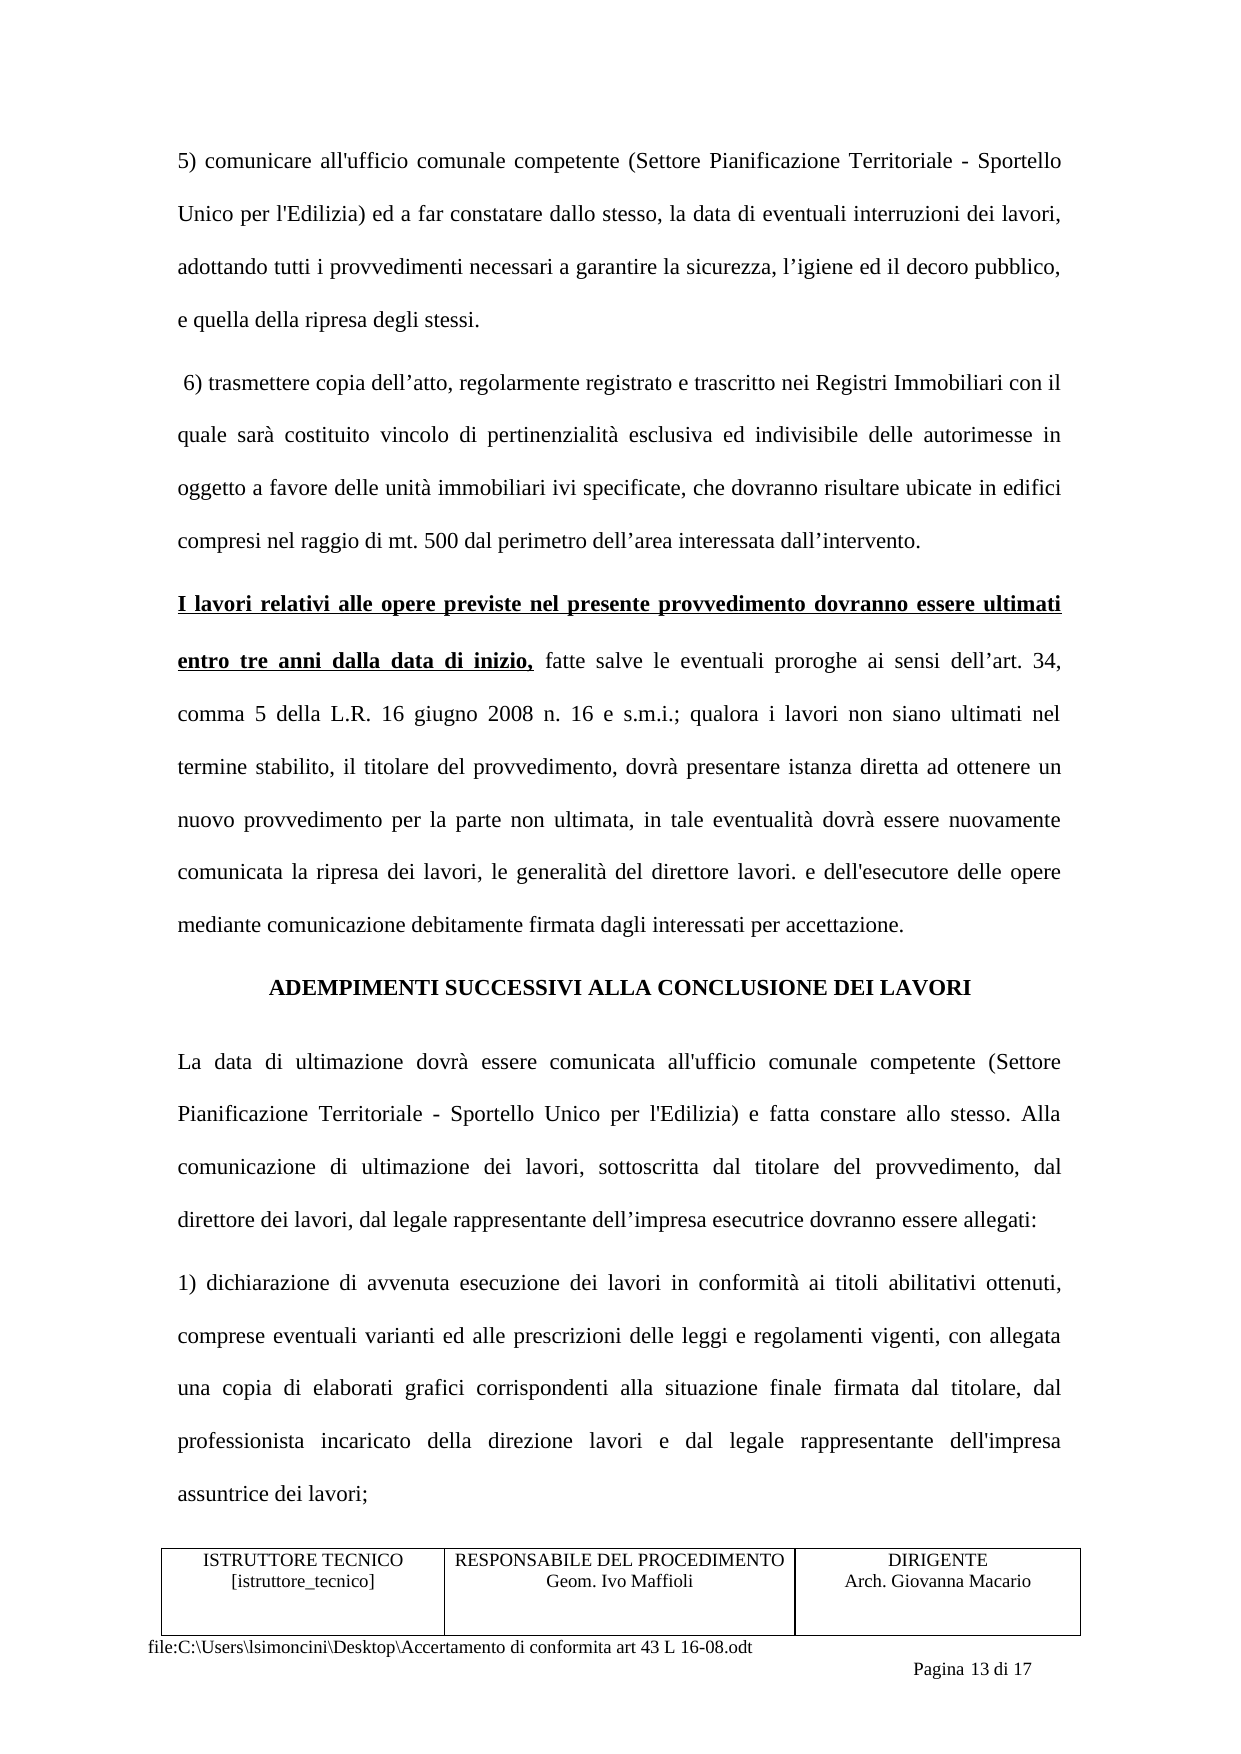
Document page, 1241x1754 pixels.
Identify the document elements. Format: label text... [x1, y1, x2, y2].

text La data di ultimazione dovrà essere comunicata all'ufficio comunale competente (Settore Pianificazione Territoriale - Sportello Unico per l'Edilizia) e fatta constare allo stesso. Alla comunicazione di ultimazione dei lavori, sottoscritta dal titolare del provvedimento, dal direttore dei lavori, dal legale rappresentante dell’impresa esecutrice dovranno essere allegati: [177, 1048, 1063, 1232]
text 6) trasmettere copia dell’atto, regolarmente registrato e trascritto nei Registri Immobiliari con il quale sarà costituito vincolo di pertinenzialità esclusiva ed indivisibile delle autorimesse in oggetto a favore delle unità immobiliari ivi specificate, che dovranno risultare ubicate in edifici compresi nel raggio di mt. 500 dal perimetro dell’area interessata dall’intervento. [177, 369, 1063, 553]
text ADEMPIMENTI SUCCESSIVI ALLA CONCLUSIONE DEI LAVORI [148, 974, 1092, 1001]
text 5) comunicare all'ufficio comunale competente (Settore Pianificazione Territoriale - Sportello Unico per l'Edilizia) ed a far constatare dallo stesso, la data di eventuali interruzioni dei lavori, adottando tutti i provvedimenti necessari a garantire la sicurezza, l’igiene ed il decoro pubblico, e quella della ripresa degli stessi. [177, 148, 1063, 332]
text I lavori relativi alle opere previste nel presente provvedimento dovranno essere ultimati entro tre anni dalla data di inizio, fatte salve le eventuali proroghe ai sensi dell’art. 34, comma 5 della L.R. 16 giugno 2008 n. 16 e s.m.i.; qualora i lavori non siano ultimati nel termine stabilito, il titolare del provvedimento, dovrà presentare istanza diretta ad ottenere un nuovo provvedimento per la parte non ultimata, in tale eventualità dovrà essere nuovamente comunicata la ripresa dei lavori, le generalità del direttore lavori. e dell'esecutore delle opere mediante comunicazione debitamente firmata dagli interessati per accettazione. [177, 590, 1063, 937]
text 1) dichiarazione di avvenuta esecuzione dei lavori in conformità ai titoli abilitativi ottenuti, comprese eventuali varianti ed alle prescrizioni delle leggi e regolamenti vigenti, con allegata una copia di elaborati grafici corrispondenti alla situazione finale firmata dal titolare, dal professionista incaricato della direzione lavori e dal legale rappresentante dell'impresa assuntrice dei lavori; [177, 1269, 1063, 1506]
